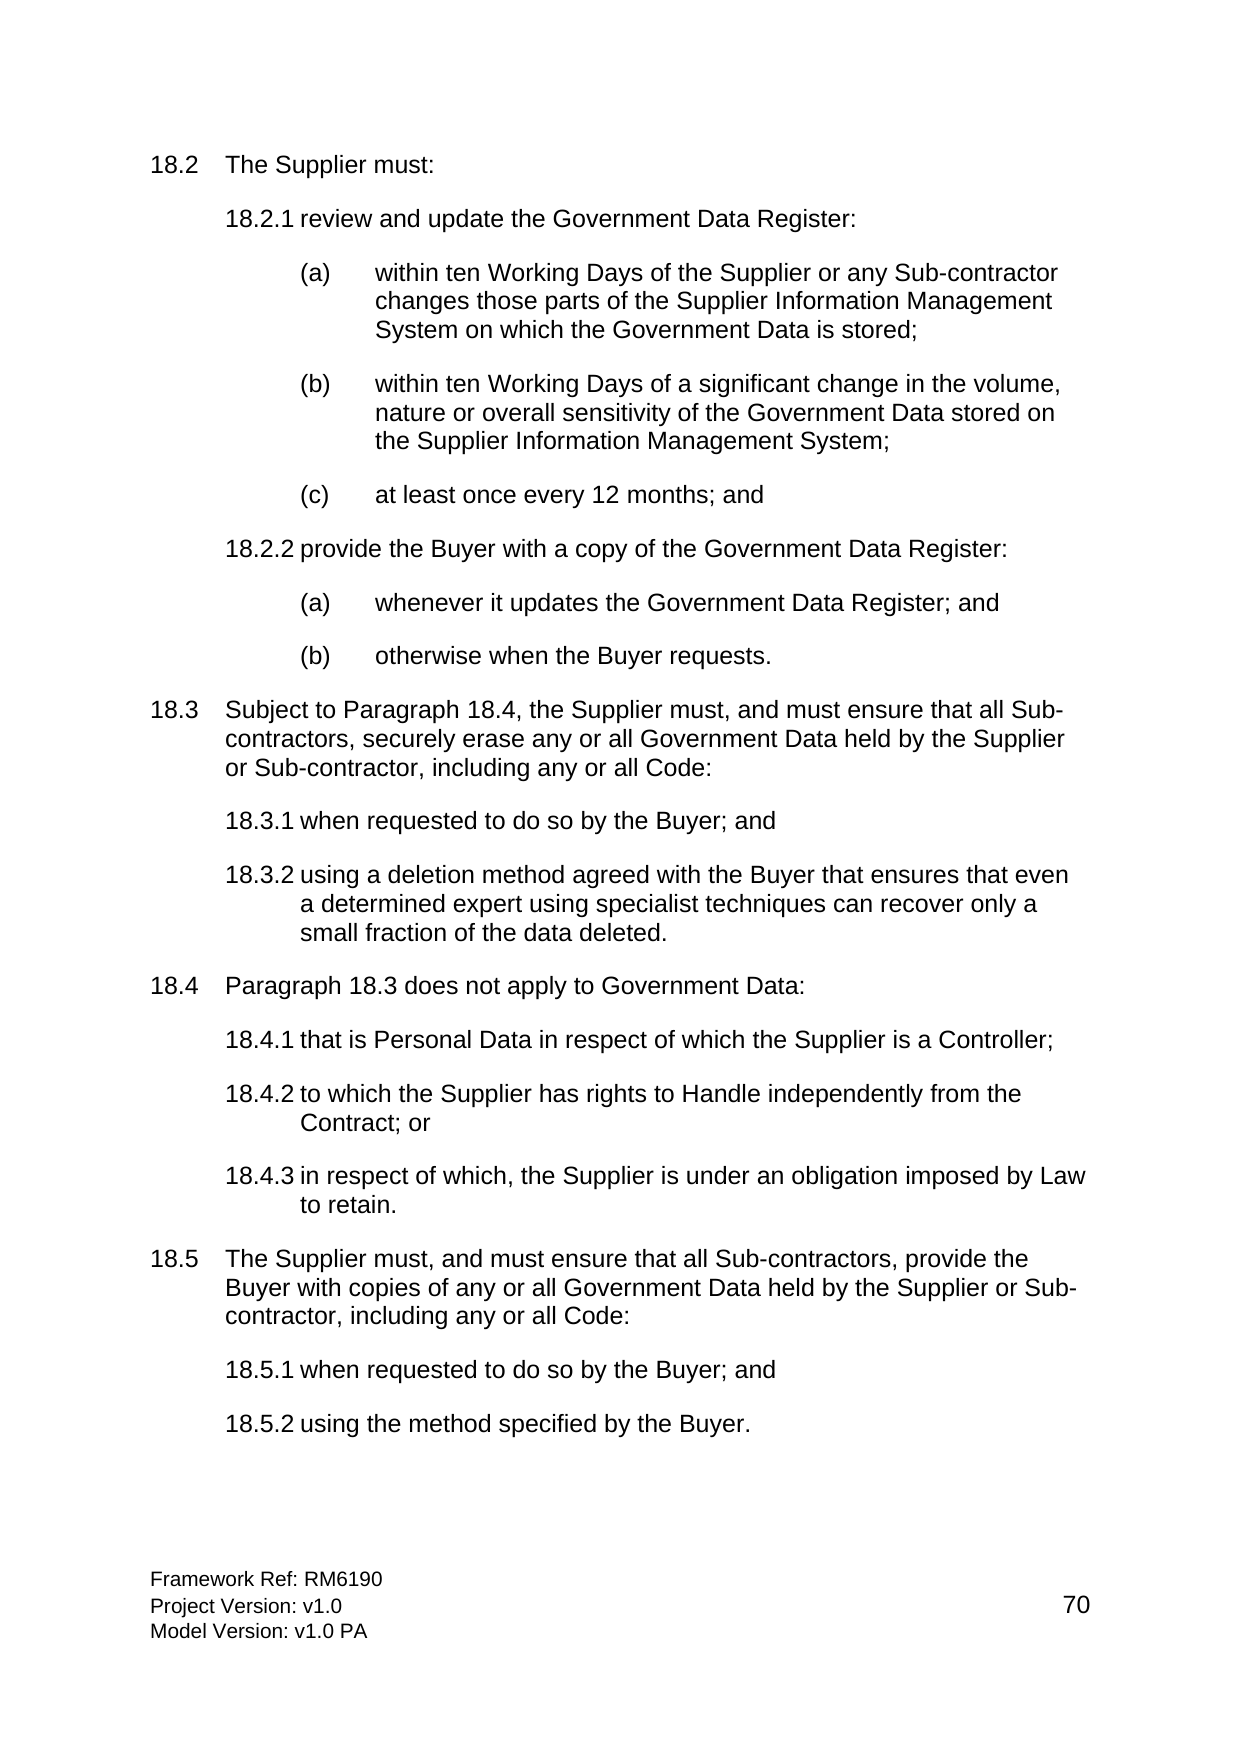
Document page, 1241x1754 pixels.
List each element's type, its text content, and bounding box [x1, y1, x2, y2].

list at least once every 12 months; and [300, 480, 1090, 509]
list The Supplier must, and must ensure that all Sub-contractors, provide the Buyer with copies of any or all Government Data held by the Supplier or Sub-contractor, including any or all Code: [150, 1244, 1090, 1330]
list using the method specified by the Buyer. [225, 1409, 1090, 1437]
list The Supplier must: [150, 150, 1090, 179]
list when requested to do so by the Buyer; and [225, 806, 1090, 835]
list provide the Buyer with a copy of the Government Data Register: [225, 534, 1090, 562]
list that is Personal Data in respect of which the Supplier is a Controller; [225, 1025, 1090, 1054]
list when requested to do so by the Buyer; and [225, 1355, 1090, 1384]
list within ten Working Days of a significant change in the volume, nature or overall sensitivity of the Government Data stored on the Supplier Information Management System; [300, 369, 1090, 455]
list otherwise when the Buyer requests. [300, 641, 1090, 670]
list within ten Working Days of the Supplier or any Sub-contractor changes those parts of the Supplier Information Management System on which the Government Data is stored; [300, 257, 1090, 344]
list using a deletion method agreed with the Buyer that ensures that even a determined expert using specialist techniques can recover only a small fraction of the data deleted. [225, 860, 1090, 946]
list in respect of which, the Supplier is under an obligation imposed by Law to retain. [225, 1161, 1090, 1219]
list Subject to Paragraph 18.4, the Supplier must, and must ensure that all Sub-contractors, securely erase any or all Government Data held by the Supplier or Sub-contractor, including any or all Code: [150, 695, 1090, 781]
list to which the Supplier has rights to Handle independently from the Contract; or [225, 1079, 1090, 1136]
list whenever it updates the Government Data Register; and [300, 587, 1090, 616]
list Paragraph 18.3 does not apply to Government Data: [150, 971, 1090, 1000]
list review and update the Government Data Register: [225, 204, 1090, 232]
